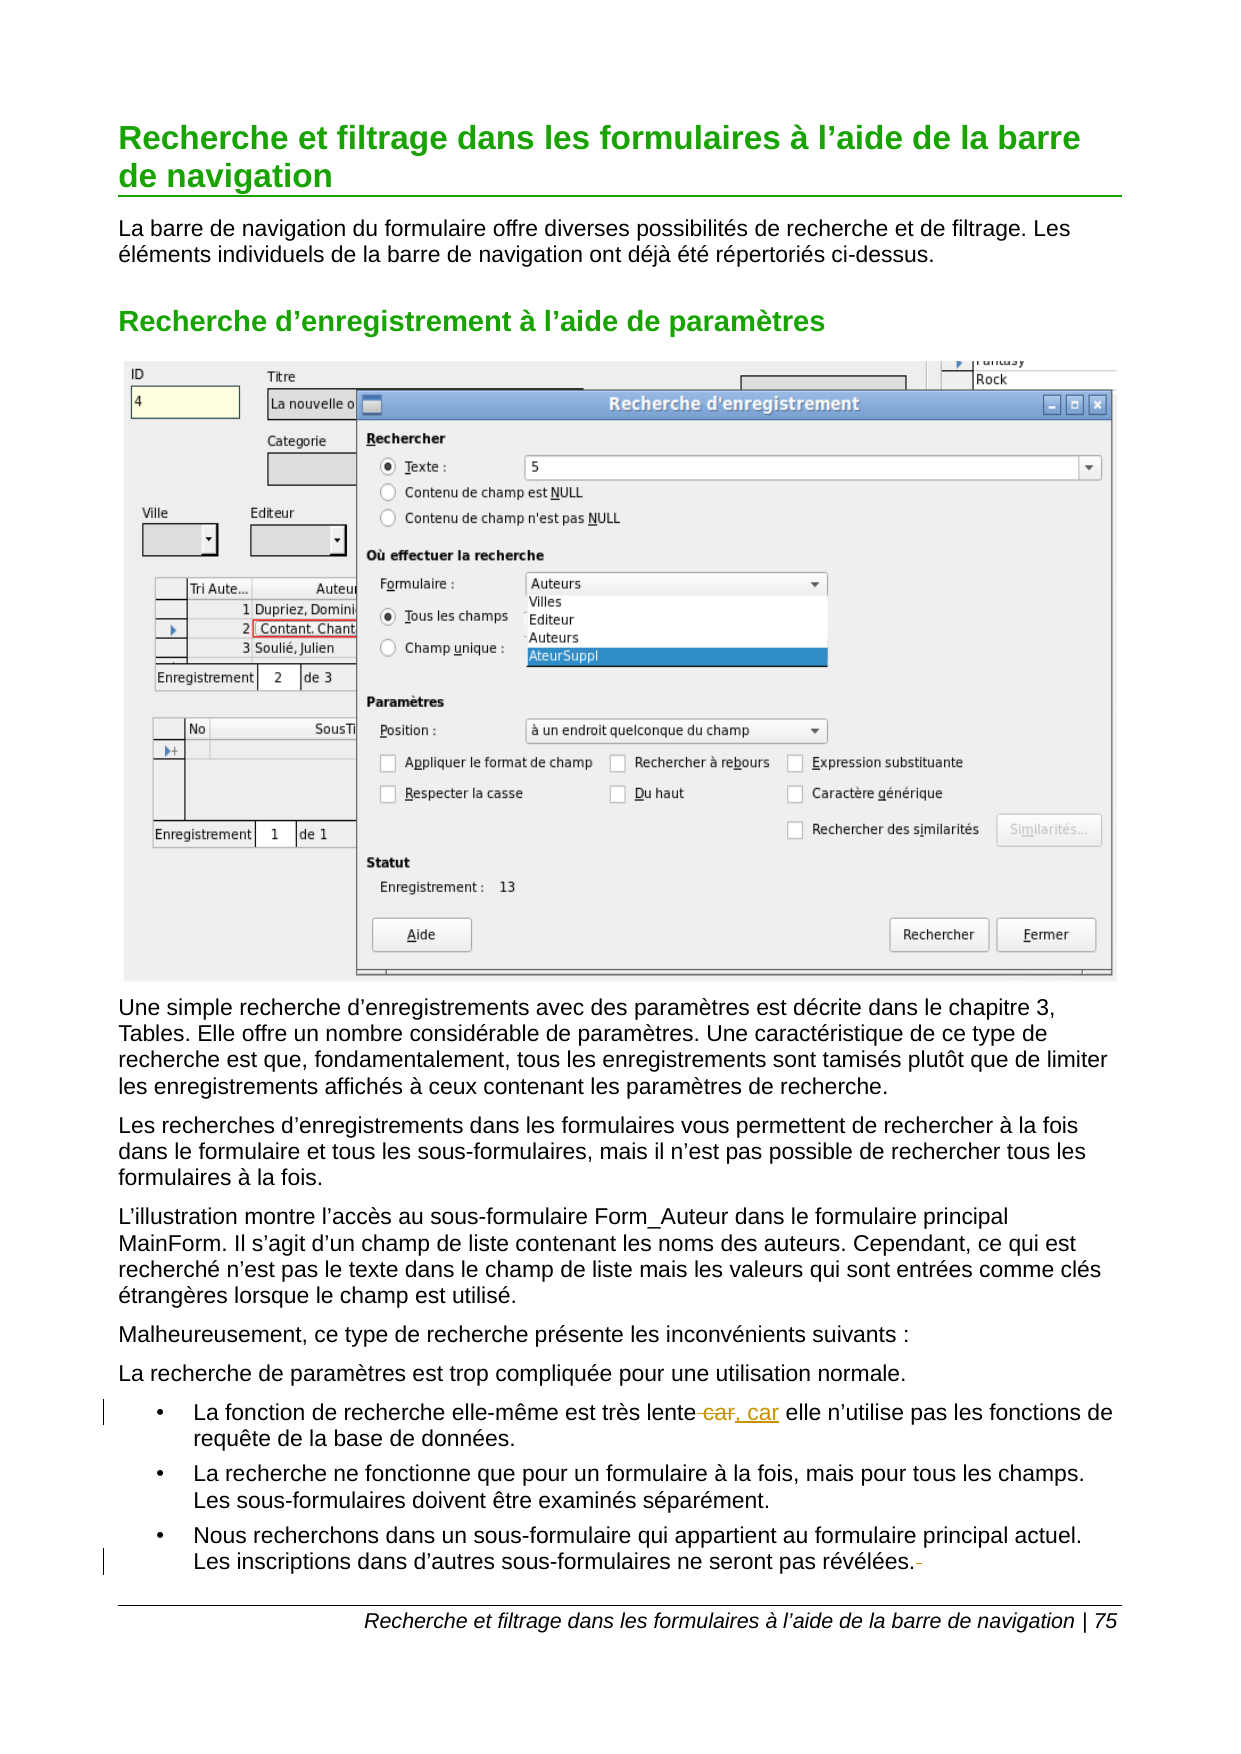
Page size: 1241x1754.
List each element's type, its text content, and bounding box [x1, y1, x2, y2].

subtitle Recherche d’enregistrement à l’aide de paramètres [118, 304, 1122, 337]
subtitle Recherche et filtrage dans les formulaires à l’aide de la barre de navigation [118, 118, 1122, 195]
list Nous recherchons dans un sous-formulaire qui appartient au formulaire principal actuel. Les inscriptions dans d’autres sous-formulaires ne seront pas révélées. [156, 1522, 1122, 1574]
text Les recherches d’enregistrements dans les formulaires vous permettent de rechercher à la fois dans le formulaire et tous les sous-formulaires, mais il n’est pas possible de rechercher tous les formulaires à la fois. [118, 1112, 1122, 1191]
list La fonction de recherche elle-même est très lente, car elle n’utilise pas les fonctions de requête de la base de données. [156, 1399, 1122, 1451]
text La barre de navigation du formulaire offre diverses possibilités de recherche et de filtrage. Les éléments individuels de la barre de navigation ont déjà été répertoriés ci-dessus. [118, 215, 1122, 267]
text L’illustration montre l’accès au sous-formulaire Form_Auteur dans le formulaire principal MainForm. Il s’agit d’un champ de liste contenant les noms des auteurs. Cependant, ce qui est recherché n’est pas le texte dans le champ de liste mais les valeurs qui sont entrées comme clés étrangères lorsque le champ est utilisé. [118, 1203, 1122, 1308]
text Une simple recherche d’enregistrements avec des paramètres est décrite dans le chapitre 3, Tables. Elle offre un nombre considérable de paramètres. Une caractéristique de ce type de recherche est que, fondamentalement, tous les enregistrements sont tamisés plutôt que de limiter les enregistrements affichés à ceux contenant les paramètres de recherche. [118, 994, 1122, 1099]
text La recherche de paramètres est trop compliquée pour une utilisation normale. [118, 1360, 1122, 1386]
list La recherche ne fonctionne que pour un formulaire à la fois, mais pour tous les champs. Les sous-formulaires doivent être examinés séparément. [156, 1460, 1122, 1513]
text Malheureusement, ce type de recherche présente les inconvénients suivants : [118, 1321, 1122, 1347]
